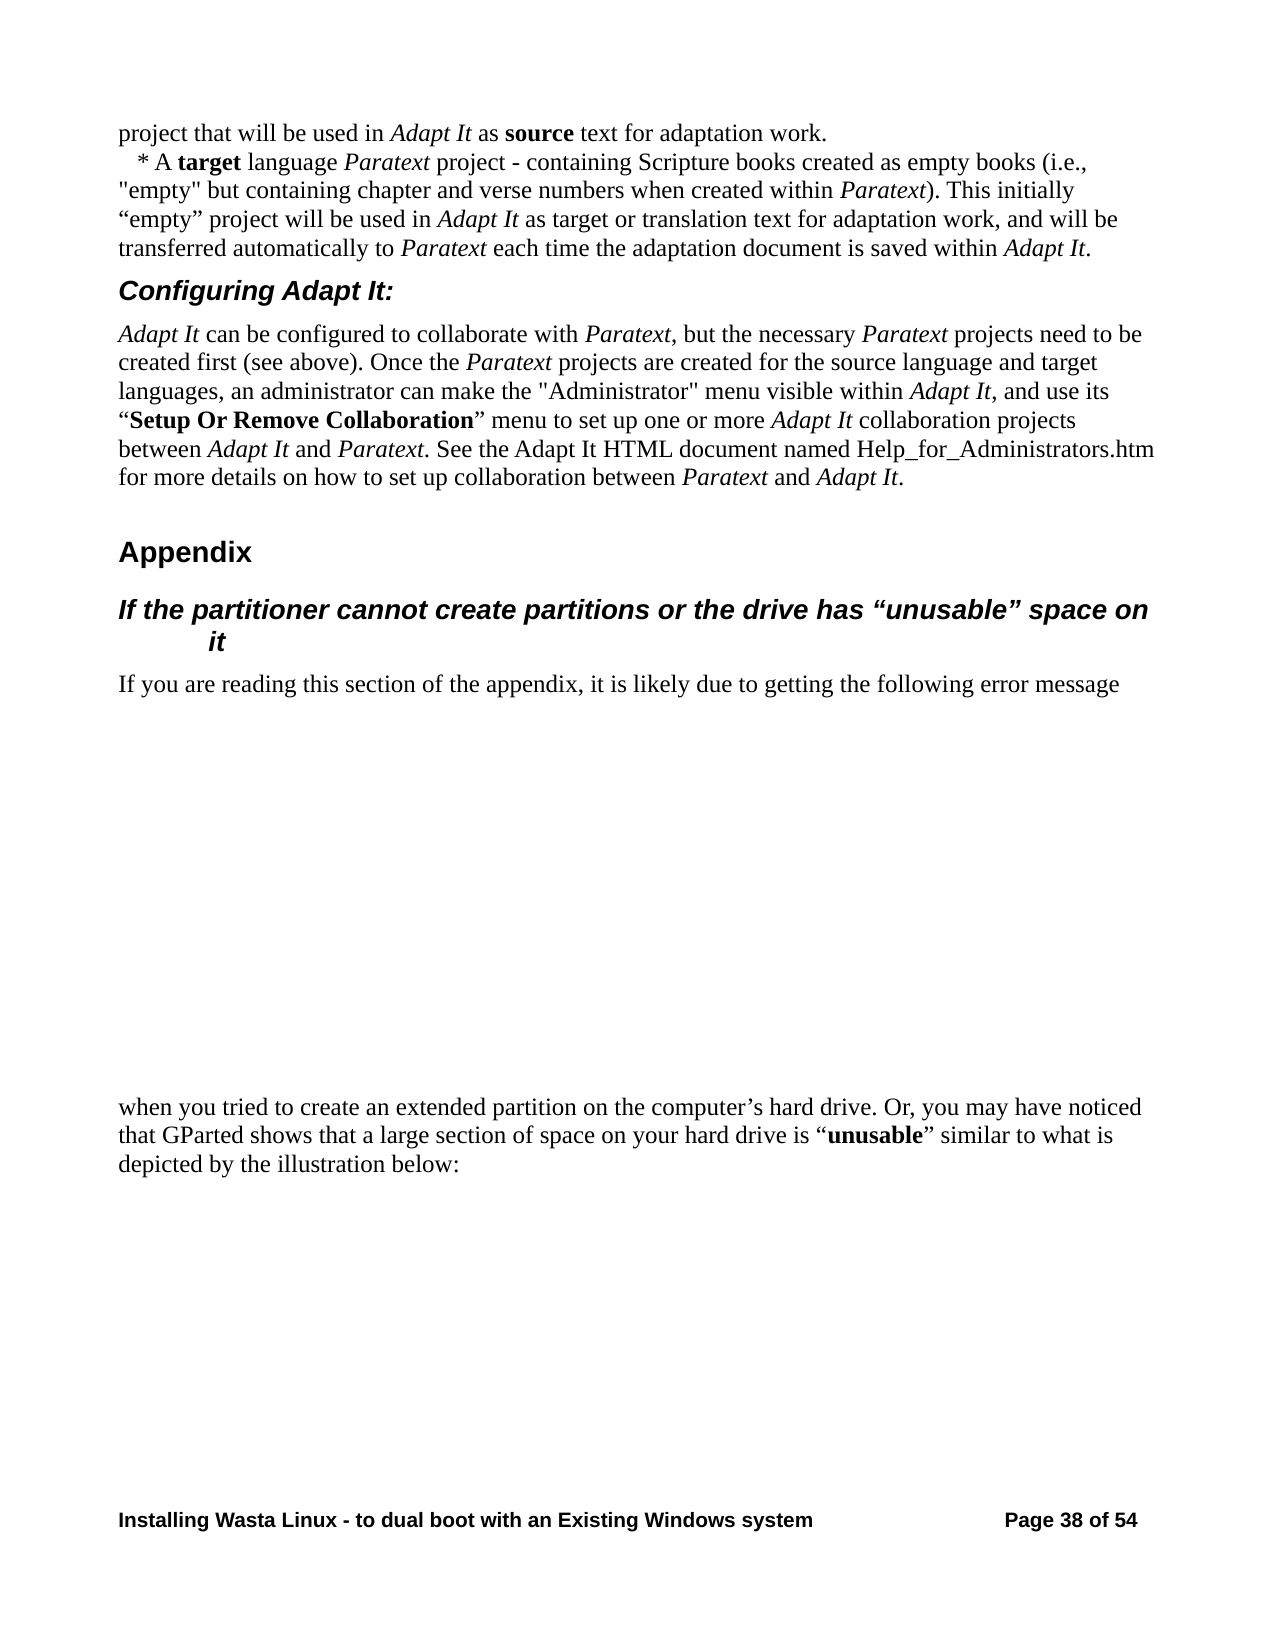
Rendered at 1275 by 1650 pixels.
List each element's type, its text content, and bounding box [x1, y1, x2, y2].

text Adapt It can be configured to collaborate with Paratext, but the necessary Paratext projects need to be created first (see above). Once the Paratext projects are created for the source language and target languages, an administrator can make the "Administrator" menu visible within Adapt It, and use its “Setup Or Remove Collaboration” menu to set up one or more Adapt It collaboration projects between Adapt It and Paratext. See the Adapt It HTML document named Help_for_Administrators.htm for more details on how to set up collaboration between Paratext and Adapt It. [118, 319, 1157, 491]
subtitle Configuring Adapt It: [118, 274, 1157, 306]
text * A target language Paratext project - containing Scripture books created as empty books (i.e., "empty" but containing chapter and verse numbers when created within Paratext). This initially “empty” project will be used in Adapt It as target or translation text for adaptation work, and will be transferred automatically to Paratext each time the adaptation document is saved within Adapt It. [118, 147, 1157, 262]
text when you tried to create an extended partition on the computer’s hard drive. Or, you may have noticed that GParted shows that a large section of space on your hard drive is “unusable” similar to what is depicted by the illustration below: [118, 1092, 1157, 1178]
text project that will be used in Adapt It as source text for adaptation work. [118, 118, 1157, 147]
text If you are reading this section of the appendix, it is likely due to getting the following error message [118, 669, 1157, 698]
subtitle If the partitioner cannot create partitions or the drive has “unusable” space on it [118, 593, 1157, 657]
subtitle Appendix [118, 534, 1157, 568]
